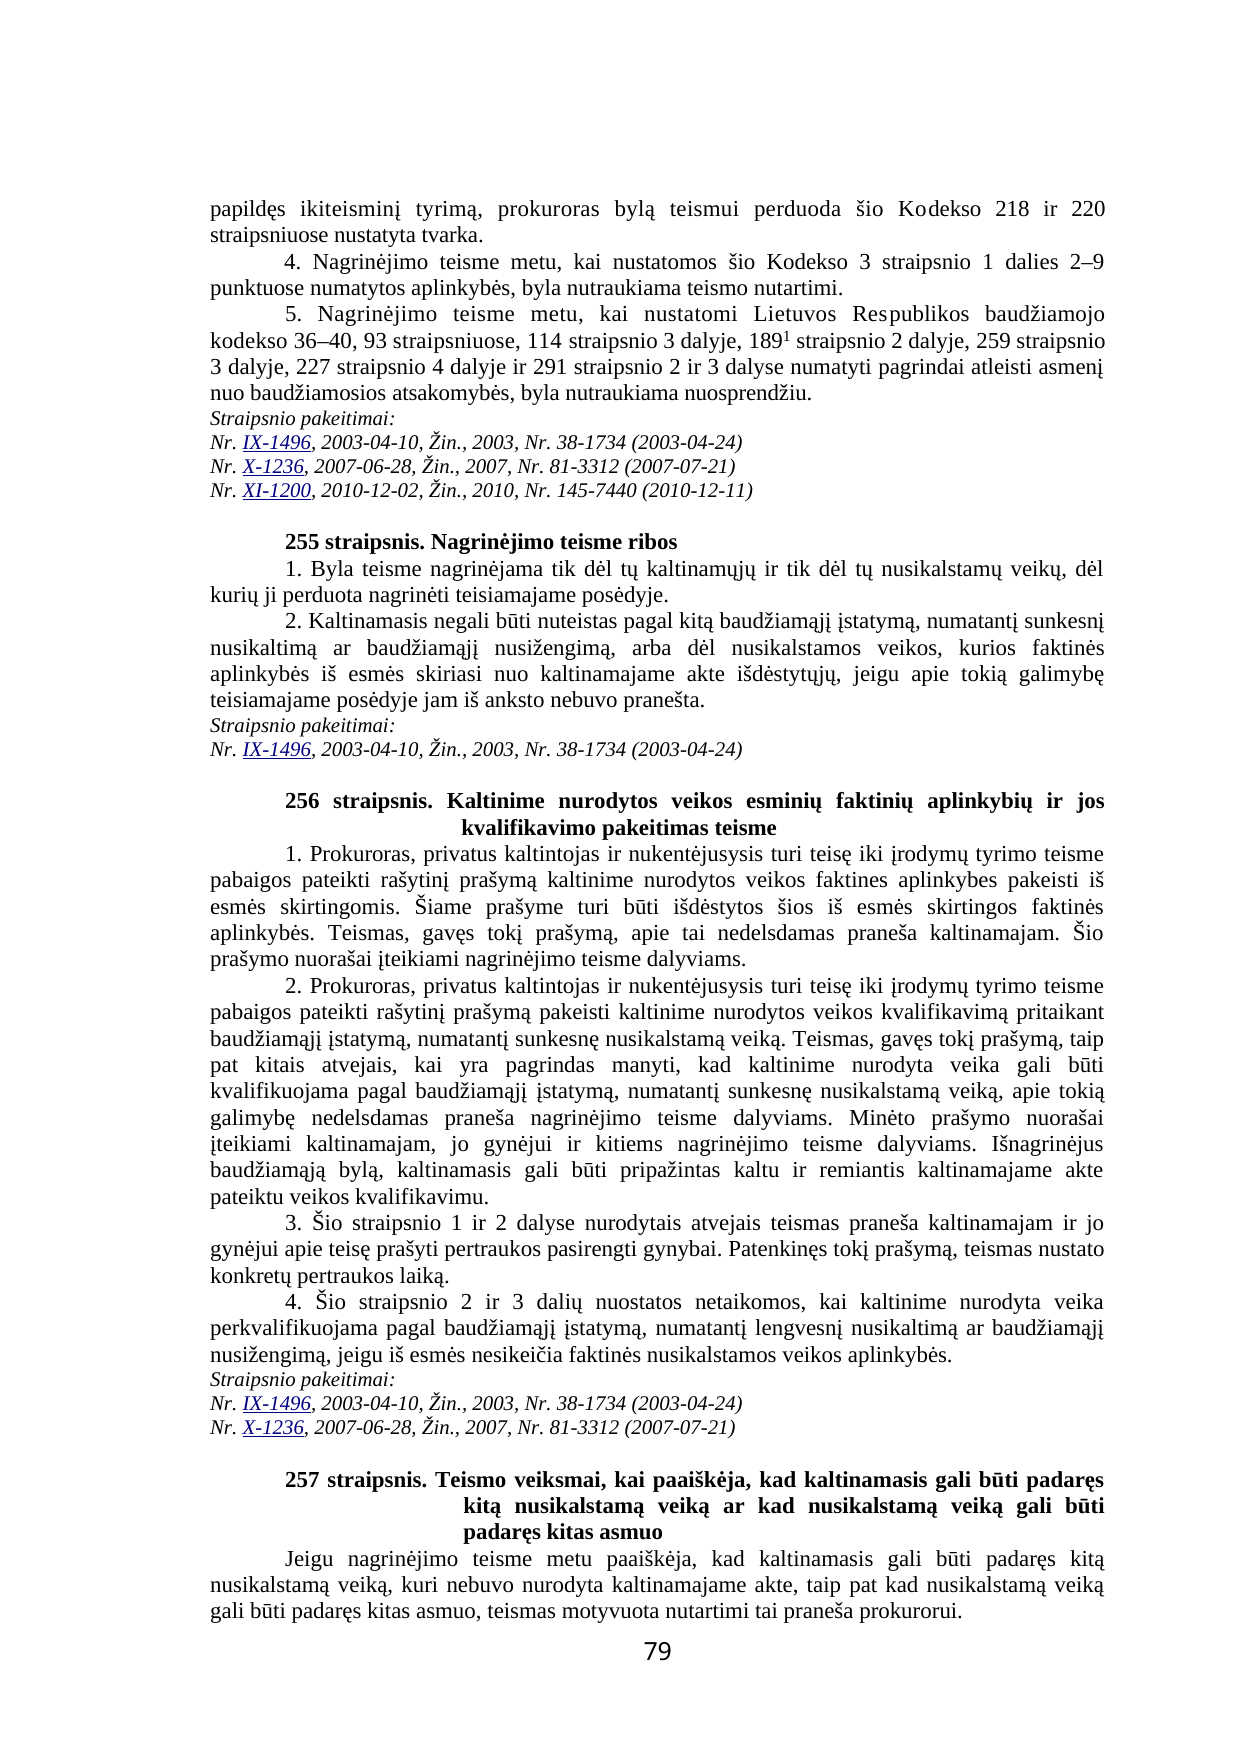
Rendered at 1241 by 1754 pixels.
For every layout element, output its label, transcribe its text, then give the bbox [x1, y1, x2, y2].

text 255 straipsnis. Nagrinėjimo teisme ribos [210, 528, 1106, 555]
text 5. Nagrinėjimo teisme metu, kai nustatomi Lietuvos Respublikos baudžiamojo kodekso 36–40, 93 straipsniuose, 114 straipsnio 3 dalyje, 1891 straipsnio 2 dalyje, 259 straipsnio 3 dalyje, 227 straipsnio 4 dalyje ir 291 straipsnio 2 ir 3 dalyse numatyti pagrindai atleisti asmenį nuo baudžiamosios atsakomybės, byla nutraukiama nuosprendžiu. [210, 300, 1106, 406]
text Nr. X-1236, 2007-06-28, Žin., 2007, Nr. 81-3312 (2007-07-21) [210, 454, 1106, 478]
text 3. Šio straipsnio 1 ir 2 dalyse nurodytais atvejais teismas praneša kaltinamajam ir jo gynėjui apie teisę prašyti pertraukos pasirengti gynybai. Patenkinęs tokį prašymą, teismas nustato konkretų pertraukos laiką. [210, 1209, 1106, 1288]
text 2. Kaltinamasis negali būti nuteistas pagal kitą baudžiamąjį įstatymą, numatantį sunkesnį nusikaltimą ar baudžiamąjį nusižengimą, arba dėl nusikalstamos veikos, kurios faktinės aplinkybės iš esmės skiriasi nuo kaltinamajame akte išdėstytųjų, jeigu apie tokią galimybę teisiamajame posėdyje jam iš anksto nebuvo pranešta. [210, 607, 1106, 713]
text 256 straipsnis. Kaltinime nurodytos veikos esminių faktinių aplinkybių ir jos kvalifikavimo pakeitimas teisme [285, 787, 1106, 840]
text Nr. XI-1200, 2010-12-02, Žin., 2010, Nr. 145-7440 (2010-12-11) [210, 478, 1106, 502]
text Nr. IX-1496, 2003-04-10, Žin., 2003, Nr. 38-1734 (2003-04-24) [210, 430, 1106, 454]
text Straipsnio pakeitimai: [210, 1367, 1106, 1391]
text Nr. X-1236, 2007-06-28, Žin., 2007, Nr. 81-3312 (2007-07-21) [210, 1415, 1106, 1439]
text 1. Prokuroras, privatus kaltintojas ir nukentėjusysis turi teisę iki įrodymų tyrimo teisme pabaigos pateikti rašytinį prašymą kaltinime nurodytos veikos faktines aplinkybes pakeisti iš esmės skirtingomis. Šiame prašyme turi būti išdėstytos šios iš esmės skirtingos faktinės aplinkybės. Teismas, gavęs tokį prašymą, apie tai nedelsdamas praneša kaltinamajam. Šio prašymo nuorašai įteikiami nagrinėjimo teisme dalyviams. [210, 840, 1106, 972]
text 1. Byla teisme nagrinėjama tik dėl tų kaltinamųjų ir tik dėl tų nusikalstamų veikų, dėl kurių ji perduota nagrinėti teisiamajame posėdyje. [210, 555, 1106, 607]
text Straipsnio pakeitimai: [210, 713, 1106, 737]
text 4. Nagrinėjimo teisme metu, kai nustatomos šio Kodekso 3 straipsnio 1 dalies 2–9 punktuose numatytos aplinkybės, byla nutraukiama teismo nutartimi. [210, 248, 1106, 300]
text 2. Prokuroras, privatus kaltintojas ir nukentėjusysis turi teisę iki įrodymų tyrimo teisme pabaigos pateikti rašytinį prašymą pakeisti kaltinime nurodytos veikos kvalifikavimą pritaikant baudžiamąjį įstatymą, numatantį sunkesnę nusikalstamą veiką. Teismas, gavęs tokį prašymą, taip pat kitais atvejais, kai yra pagrindas manyti, kad kaltinime nurodyta veika gali būti kvalifikuojama pagal baudžiamąjį įstatymą, numatantį sunkesnę nusikalstamą veiką, apie tokią galimybę nedelsdamas praneša nagrinėjimo teisme dalyviams. Minėto prašymo nuorašai įteikiami kaltinamajam, jo gynėjui ir kitiems nagrinėjimo teisme dalyviams. Išnagrinėjus baudžiamąją bylą, kaltinamasis gali būti pripažintas kaltu ir remiantis kaltinamajame akte pateiktu veikos kvalifikavimu. [210, 972, 1106, 1209]
text 4. Šio straipsnio 2 ir 3 dalių nuostatos netaikomos, kai kaltinime nurodyta veika perkvalifikuojama pagal baudžiamąjį įstatymą, numatantį lengvesnį nusikaltimą ar baudžiamąjį nusižengimą, jeigu iš esmės nesikeičia faktinės nusikalstamos veikos aplinkybės. [210, 1288, 1106, 1367]
text Straipsnio pakeitimai: [210, 406, 1106, 430]
text Nr. IX-1496, 2003-04-10, Žin., 2003, Nr. 38-1734 (2003-04-24) [210, 737, 1106, 761]
text papildęs ikiteisminį tyrimą, prokuroras bylą teismui perduoda šio Kodekso 218 ir 220 straipsniuose nustatyta tvarka. [210, 195, 1106, 248]
text Nr. IX-1496, 2003-04-10, Žin., 2003, Nr. 38-1734 (2003-04-24) [210, 1391, 1106, 1415]
text Jeigu nagrinėjimo teisme metu paaiškėja, kad kaltinamasis gali būti padaręs kitą nusikalstamą veiką, kuri nebuvo nurodyta kaltinamajame akte, taip pat kad nusikalstamą veiką gali būti padaręs kitas asmuo, teismas motyvuota nutartimi tai praneša prokurorui. [210, 1545, 1106, 1624]
text 257 straipsnis. Teismo veiksmai, kai paaiškėja, kad kaltinamasis gali būti padaręs kitą nusikalstamą veiką ar kad nusikalstamą veiką gali būti padaręs kitas asmuo [285, 1466, 1106, 1545]
